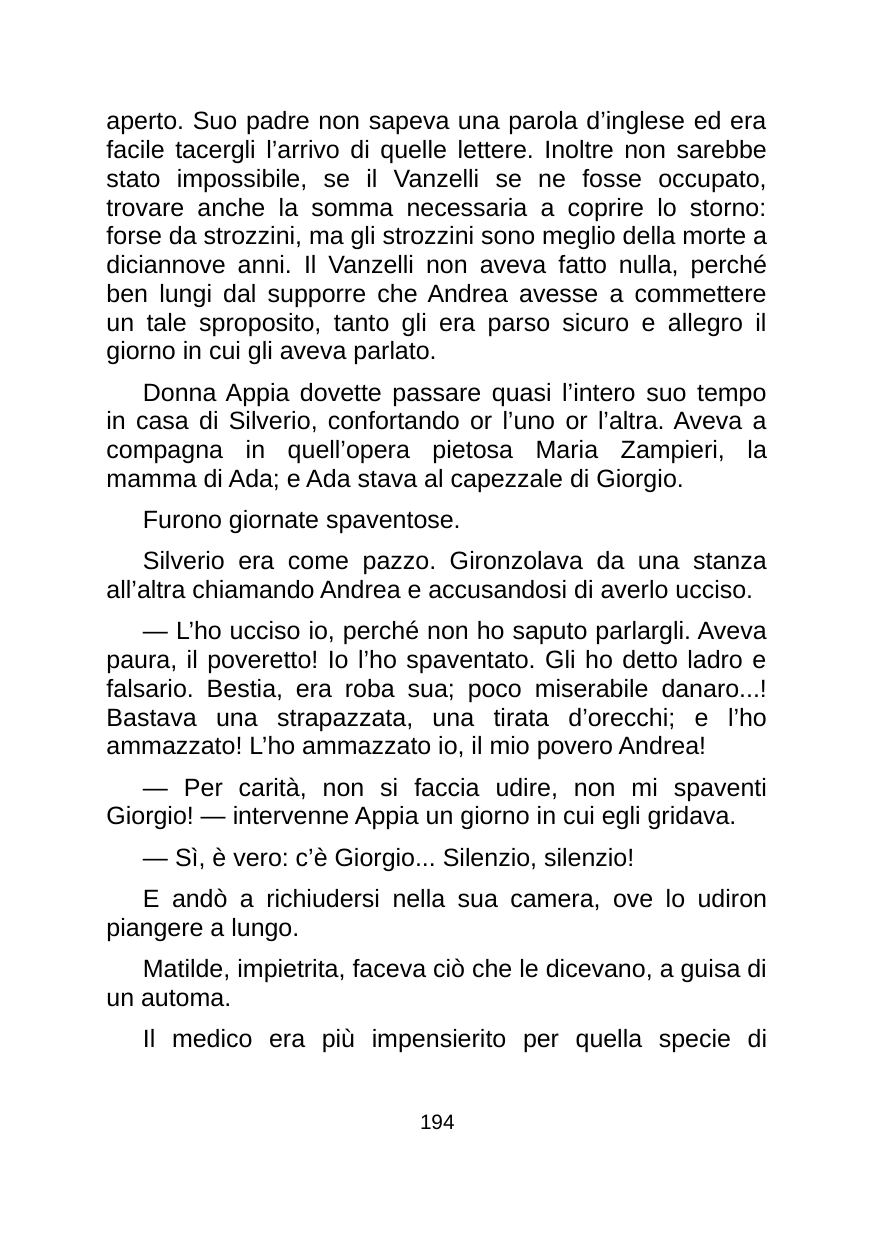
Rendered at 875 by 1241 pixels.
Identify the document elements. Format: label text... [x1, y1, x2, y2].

text Matilde, impietrita, faceva ciò che le dicevano, a guisa di un automa. [106, 954, 768, 1011]
text aperto. Suo padre non sapeva una parola d’inglese ed era facile tacergli l’arrivo di quelle lettere. Inoltre non sarebbe stato impossibile, se il Vanzelli se ne fosse occupato, trovare anche la somma necessaria a coprire lo storno: forse da strozzini, ma gli strozzini sono meglio della morte a diciannove anni. Il Vanzelli non aveva fatto nulla, perché ben lungi dal supporre che Andrea avesse a commettere un tale sproposito, tanto gli era parso sicuro e allegro il giorno in cui gli aveva parlato. [106, 106, 768, 365]
text Il medico era più impensierito per quella specie di [106, 1024, 768, 1052]
text Furono giornate spaventose. [106, 505, 768, 534]
text Silverio era come pazzo. Gironzolava da una stanza all’altra chiamando Andrea e accusandosi di averlo ucciso. [106, 546, 768, 604]
text Donna Appia dovette passare quasi l’intero suo tempo in casa di Silverio, confortando or l’uno or l’altra. Aveva a compagna in quell’opera pietosa Maria Zampieri, la mamma di Ada; e Ada stava al capezzale di Giorgio. [106, 377, 768, 492]
text — Per carità, non si faccia udire, non mi spaventi Giorgio! — intervenne Appia un giorno in cui egli gridava. [106, 772, 768, 830]
text — L’ho ucciso io, perché non ho saputo parlargli. Aveva paura, il poveretto! Io l’ho spaventato. Gli ho detto ladro e falsario. Bestia, era roba sua; poco miserabile danaro...! Bastava una strapazzata, una tirata d’orecchi; e l’ho ammazzato! L’ho ammazzato io, il mio povero Andrea! [106, 616, 768, 760]
text E andò a richiudersi nella sua camera, ove lo udiron piangere a lungo. [106, 884, 768, 941]
text — Sì, è vero: c’è Giorgio... Silenzio, silenzio! [106, 842, 768, 871]
